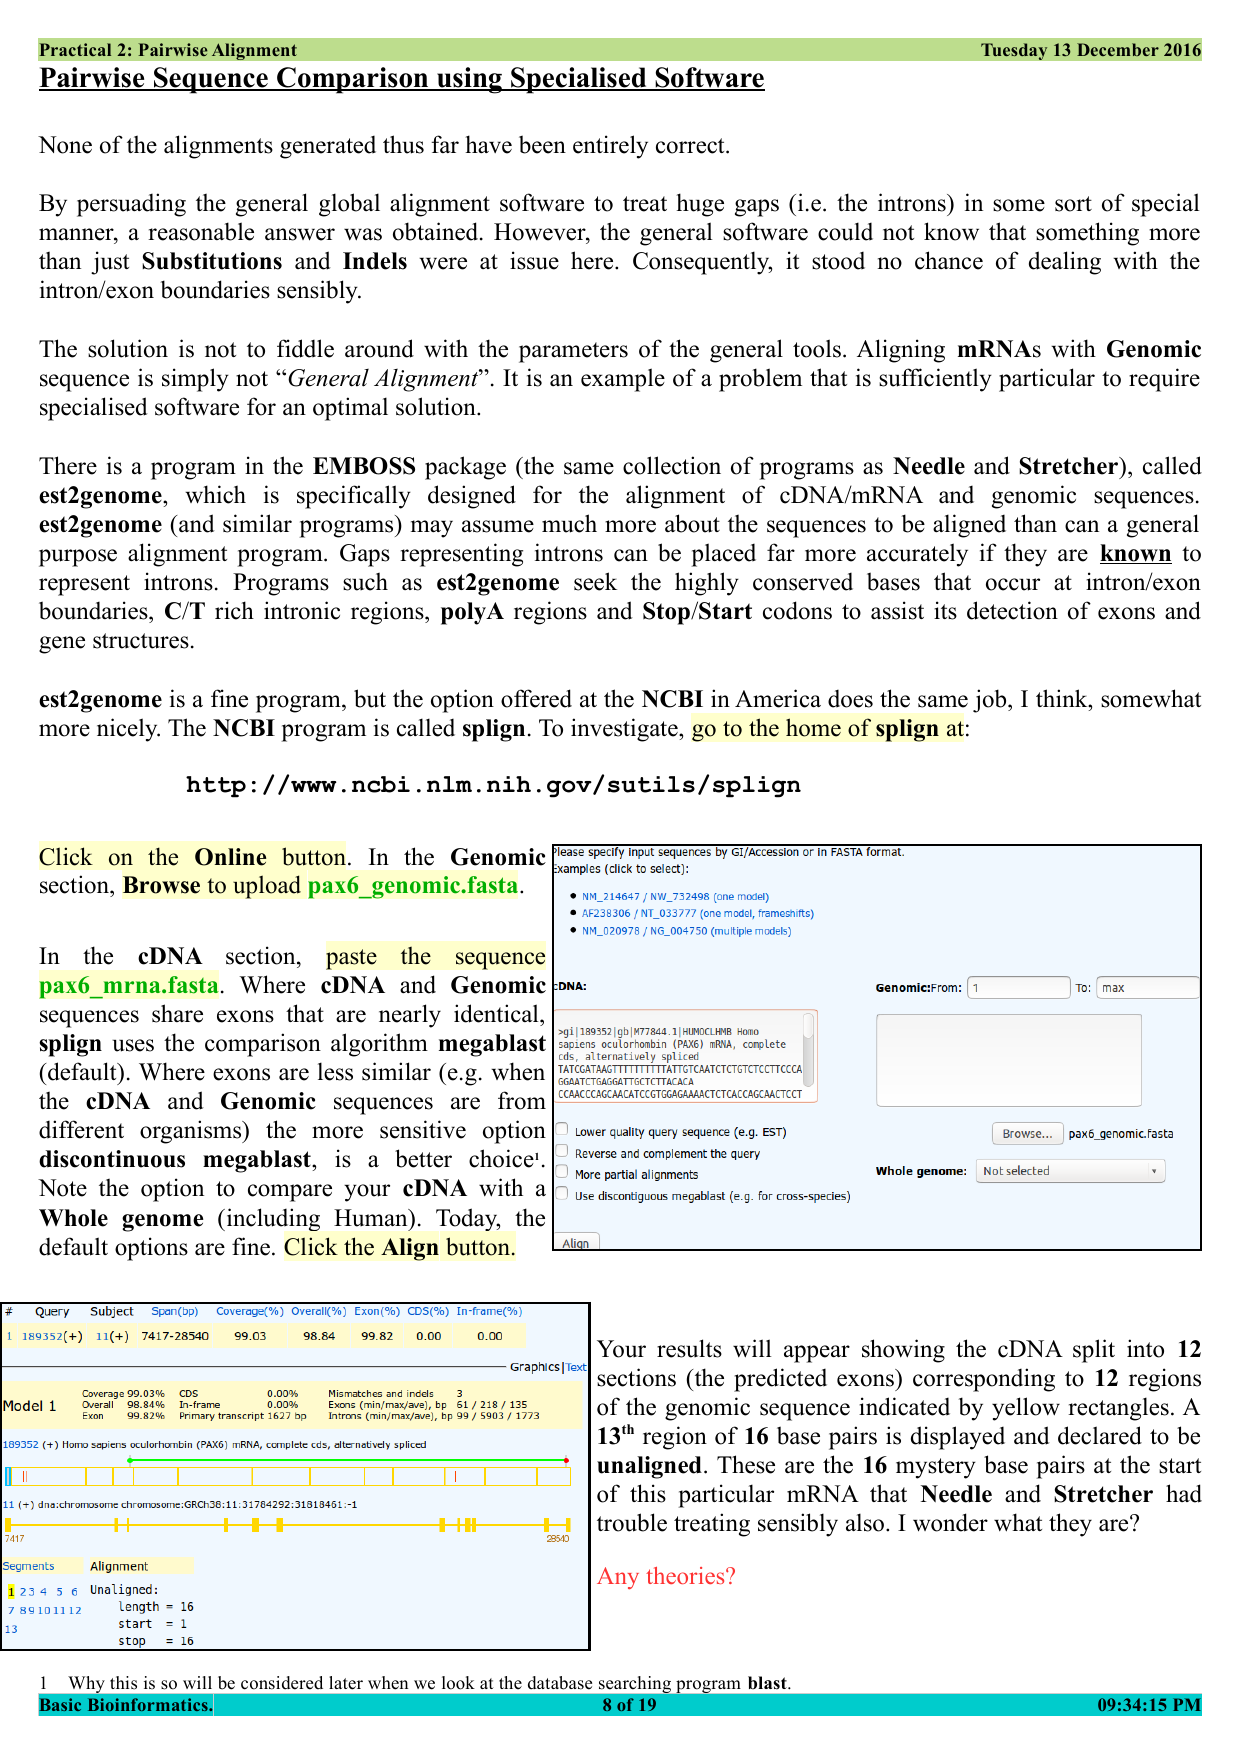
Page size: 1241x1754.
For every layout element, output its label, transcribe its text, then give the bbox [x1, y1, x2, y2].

text There is a program in the EMBOSS package (the same collection of programs as Needle and Stretcher), called est2genome, which is specifically designed for the alignment of cDNA/mRNA and genomic sequences. est2genome (and similar programs) may assume much more about the sequences to be aligned than can a general purpose alignment program. Gaps representing introns can be placed far more accurately if they are known to represent introns. Programs such as est2genome seek the highly conserved bases that occur at intron/exon boundaries, C/T rich intronic regions, polyA regions and Stop/Start codons to assist its detection of exons and gene structures. [38, 451, 1202, 654]
text The solution is not to fiddle around with the parameters of the general tools. Aligning mRNAs with Genomic sequence is simply not “General Alignment”. It is an example of a problem that is sufficiently particular to require specialised software for an optimal solution. [38, 334, 1202, 421]
picture [554, 846, 1200, 1249]
text Any theories? [591, 1561, 1202, 1590]
text est2genome is a fine program, but the option offered at the NCBI in America does the same job, I think, somewhat more nicely. The NCBI program is called splign. To investigate, go to the home of splign at: [38, 684, 1202, 742]
text http://www.ncbi.nlm.nih.gov/sutils/splign [38, 771, 1202, 800]
text Why this is so will be considered later when we look at the database searching program blast. [38, 1671, 1202, 1693]
text Click on the Online button. In the Genomic section, Browse to upload pax6_genomic.fasta. [38, 841, 1202, 899]
text Pairwise Sequence Comparison using Specialised Software [38, 61, 1202, 94]
text By persuading the general global alignment software to treat huge gaps (i.e. the introns) in some sort of special manner, a reasonable answer was obtained. However, the general software could not know that something more than just Substitutions and Indels were at issue here. Consequently, it stood no chance of dealing with the intron/exon boundaries sensibly. [38, 188, 1202, 304]
text Your results will appear showing the cDNA split into 12 sections (the predicted exons) corresponding to 12 regions of the genomic sequence indicated by yellow rectangles. A 13th region of 16 base pairs is displayed and declared to be unaligned. These are the 16 mystery base pairs at the start of this particular mRNA that Needle and Stretcher had trouble treating sensibly also. I wonder what they are? [591, 1334, 1202, 1537]
picture [2, 1304, 588, 1649]
text None of the alignments generated thus far have been entirely correct. [38, 129, 1202, 158]
text In the cDNA section, paste the sequence pax6_mrna.fasta. Where cDNA and Genomic sequences share exons that are nearly identical, splign uses the comparison algorithm megablast (default). Where exons are less similar (e.g. when the cDNA and Genomic sequences are from different organisms) the more sensitive option discontinuous megablast, is a better choice. Note the option to compare your cDNA with a Whole genome (including Human). Today, the default options are fine. Click the Align button. [38, 941, 1202, 1261]
